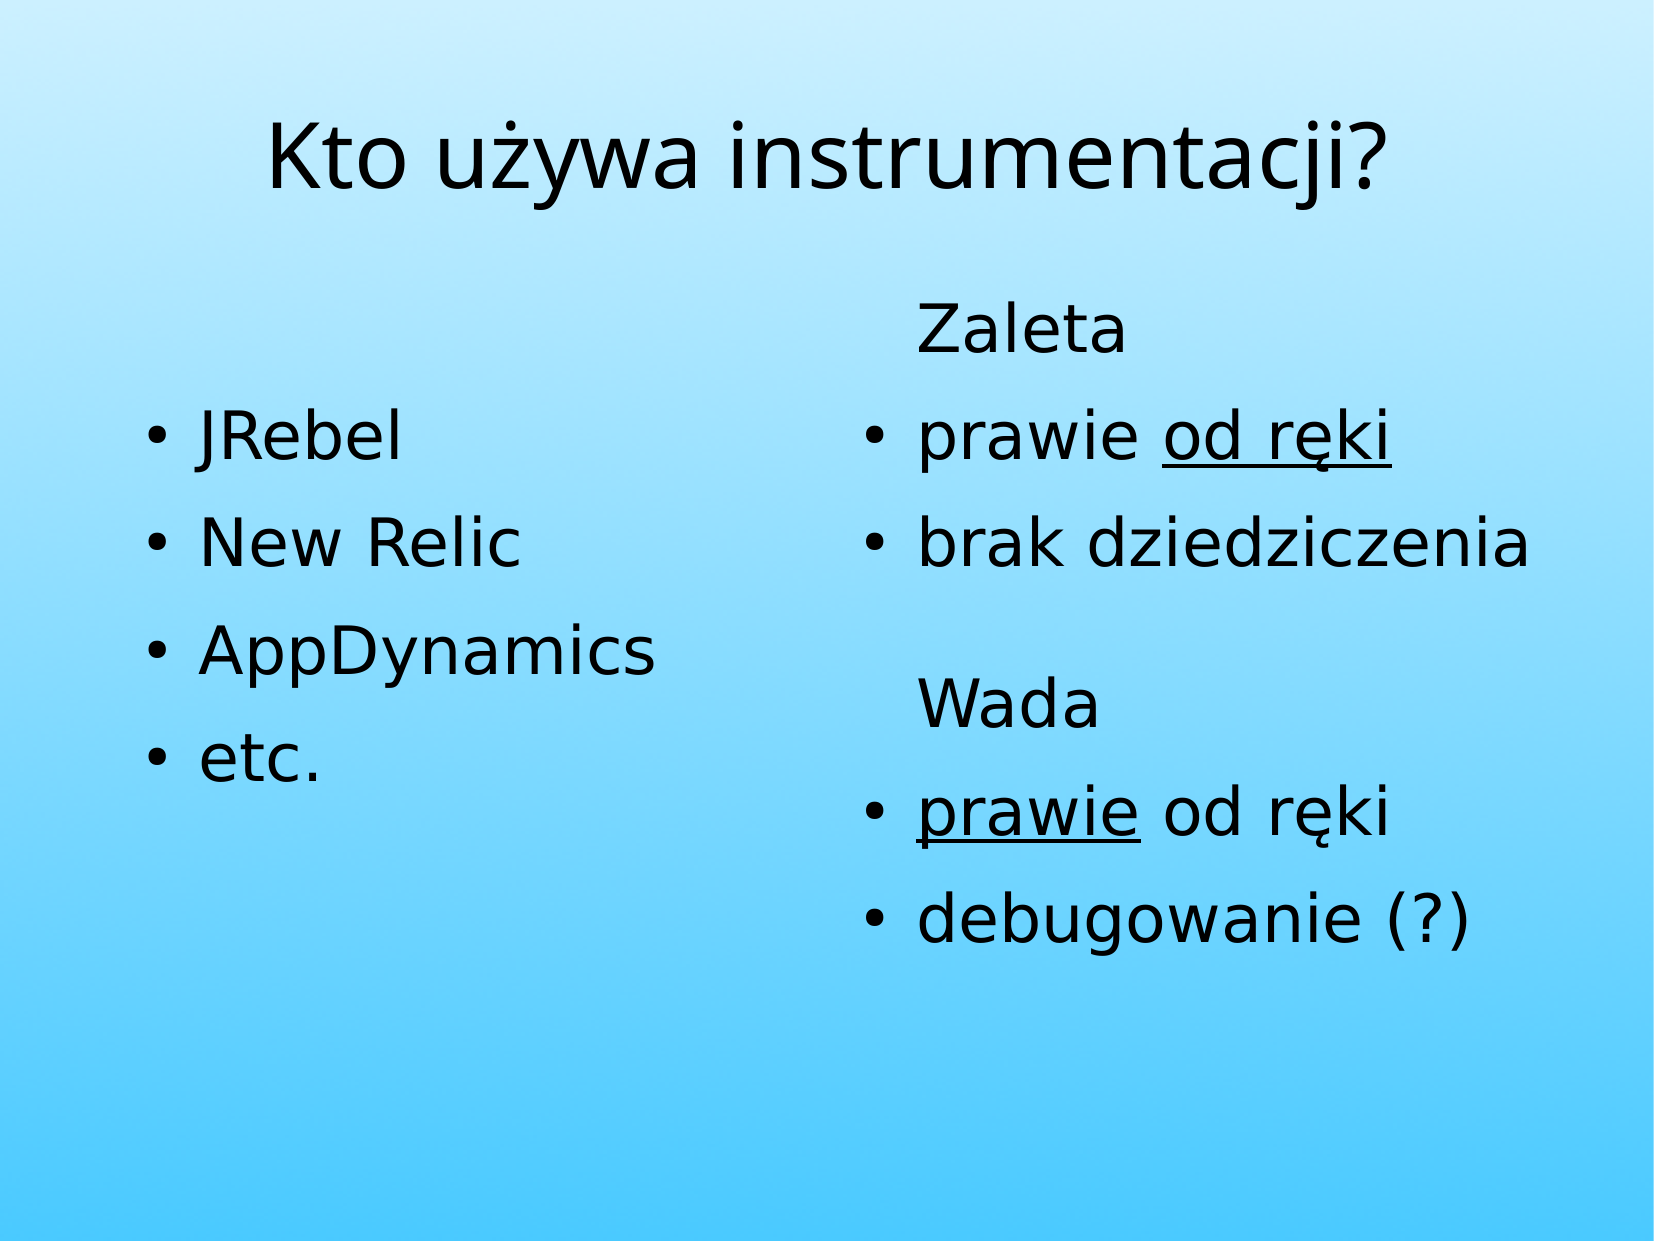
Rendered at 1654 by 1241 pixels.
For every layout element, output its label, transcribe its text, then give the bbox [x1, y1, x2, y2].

picture [0, 0, 1654, 1241]
title Kto używa instrumentacji? [82, 49, 1571, 257]
list Wada prawie od ręki debugowanie (?) [845, 665, 1572, 1009]
list Zaleta prawie od ręki brak dziedziczenia [845, 290, 1572, 634]
list JRebel New Relic AppDynamics etc. [82, 290, 809, 1010]
